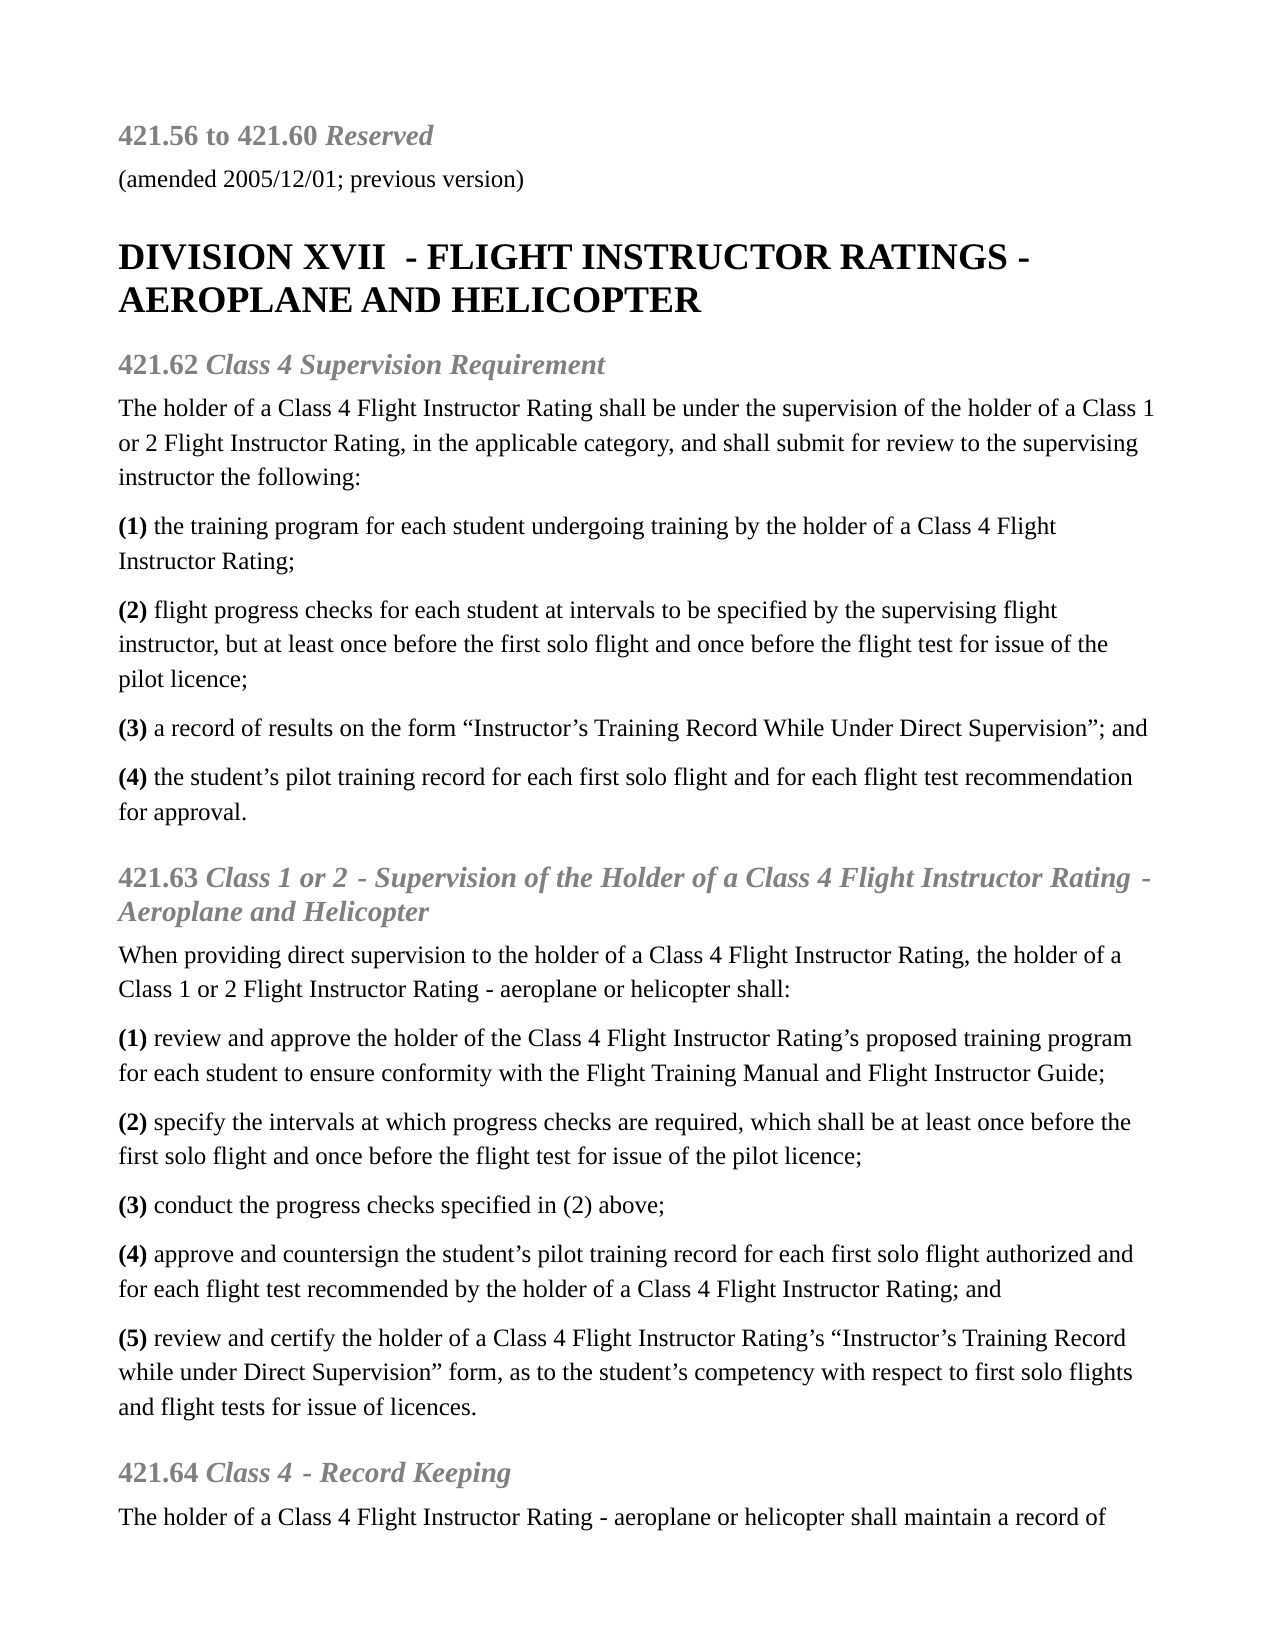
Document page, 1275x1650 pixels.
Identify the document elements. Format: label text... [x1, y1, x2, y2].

text (1) review and approve the holder of the Class 4 Flight Instructor Rating’s proposed training program for each student to ensure conformity with the Flight Training Manual and Flight Instructor Guide; [118, 1023, 1157, 1087]
text The holder of a Class 4 Flight Instructor Rating shall be under the supervision of the holder of a Class 1 or 2 Flight Instructor Rating, in the applicable category, and shall submit for review to the supervising instructor the following: [118, 393, 1157, 491]
text (3) conduct the progress checks specified in (2) above; [118, 1190, 1157, 1219]
subtitle 421.56 to 421.60 Reserved [118, 118, 1157, 152]
subtitle DIVISION XVII - FLIGHT INSTRUCTOR RATINGS - AEROPLANE AND HELICOPTER [118, 234, 1157, 320]
text (2) specify the intervals at which progress checks are required, which shall be at least once before the first solo flight and once before the flight test for issue of the pilot licence; [118, 1107, 1157, 1170]
text (4) the student’s pilot training record for each first solo flight and for each flight test recommendation for approval. [118, 762, 1157, 825]
text (2) flight progress checks for each student at intervals to be specified by the supervising flight instructor, but at least once before the first solo flight and once before the flight test for issue of the pilot licence; [118, 595, 1157, 693]
text When providing direct supervision to the holder of a Class 4 Flight Instructor Rating, the holder of a Class 1 or 2 Flight Instructor Rating - aeroplane or helicopter shall: [118, 940, 1157, 1003]
subtitle 421.64 Class 4 - Record Keeping [118, 1456, 1157, 1489]
subtitle 421.63 Class 1 or 2 - Supervision of the Holder of a Class 4 Flight Instructor Rating - Aeroplane and Helicopter [118, 860, 1157, 927]
text (5) review and certify the holder of a Class 4 Flight Instructor Rating’s “Instructor’s Training Record while under Direct Supervision” form, as to the student’s competency with respect to first solo flights and flight tests for issue of licences. [118, 1323, 1157, 1421]
text The holder of a Class 4 Flight Instructor Rating - aeroplane or helicopter shall maintain a record of [118, 1502, 1157, 1530]
subtitle 421.62 Class 4 Supervision Requirement [118, 347, 1157, 381]
text (4) approve and countersign the student’s pilot training record for each first solo flight authorized and for each flight test recommended by the holder of a Class 4 Flight Instructor Rating; and [118, 1239, 1157, 1303]
text (3) a record of results on the form “Instructor’s Training Record While Under Direct Supervision”; and [118, 713, 1157, 742]
text (amended 2005/12/01; previous version) [118, 164, 1157, 193]
text (1) the training program for each student undergoing training by the holder of a Class 4 Flight Instructor Rating; [118, 511, 1157, 575]
